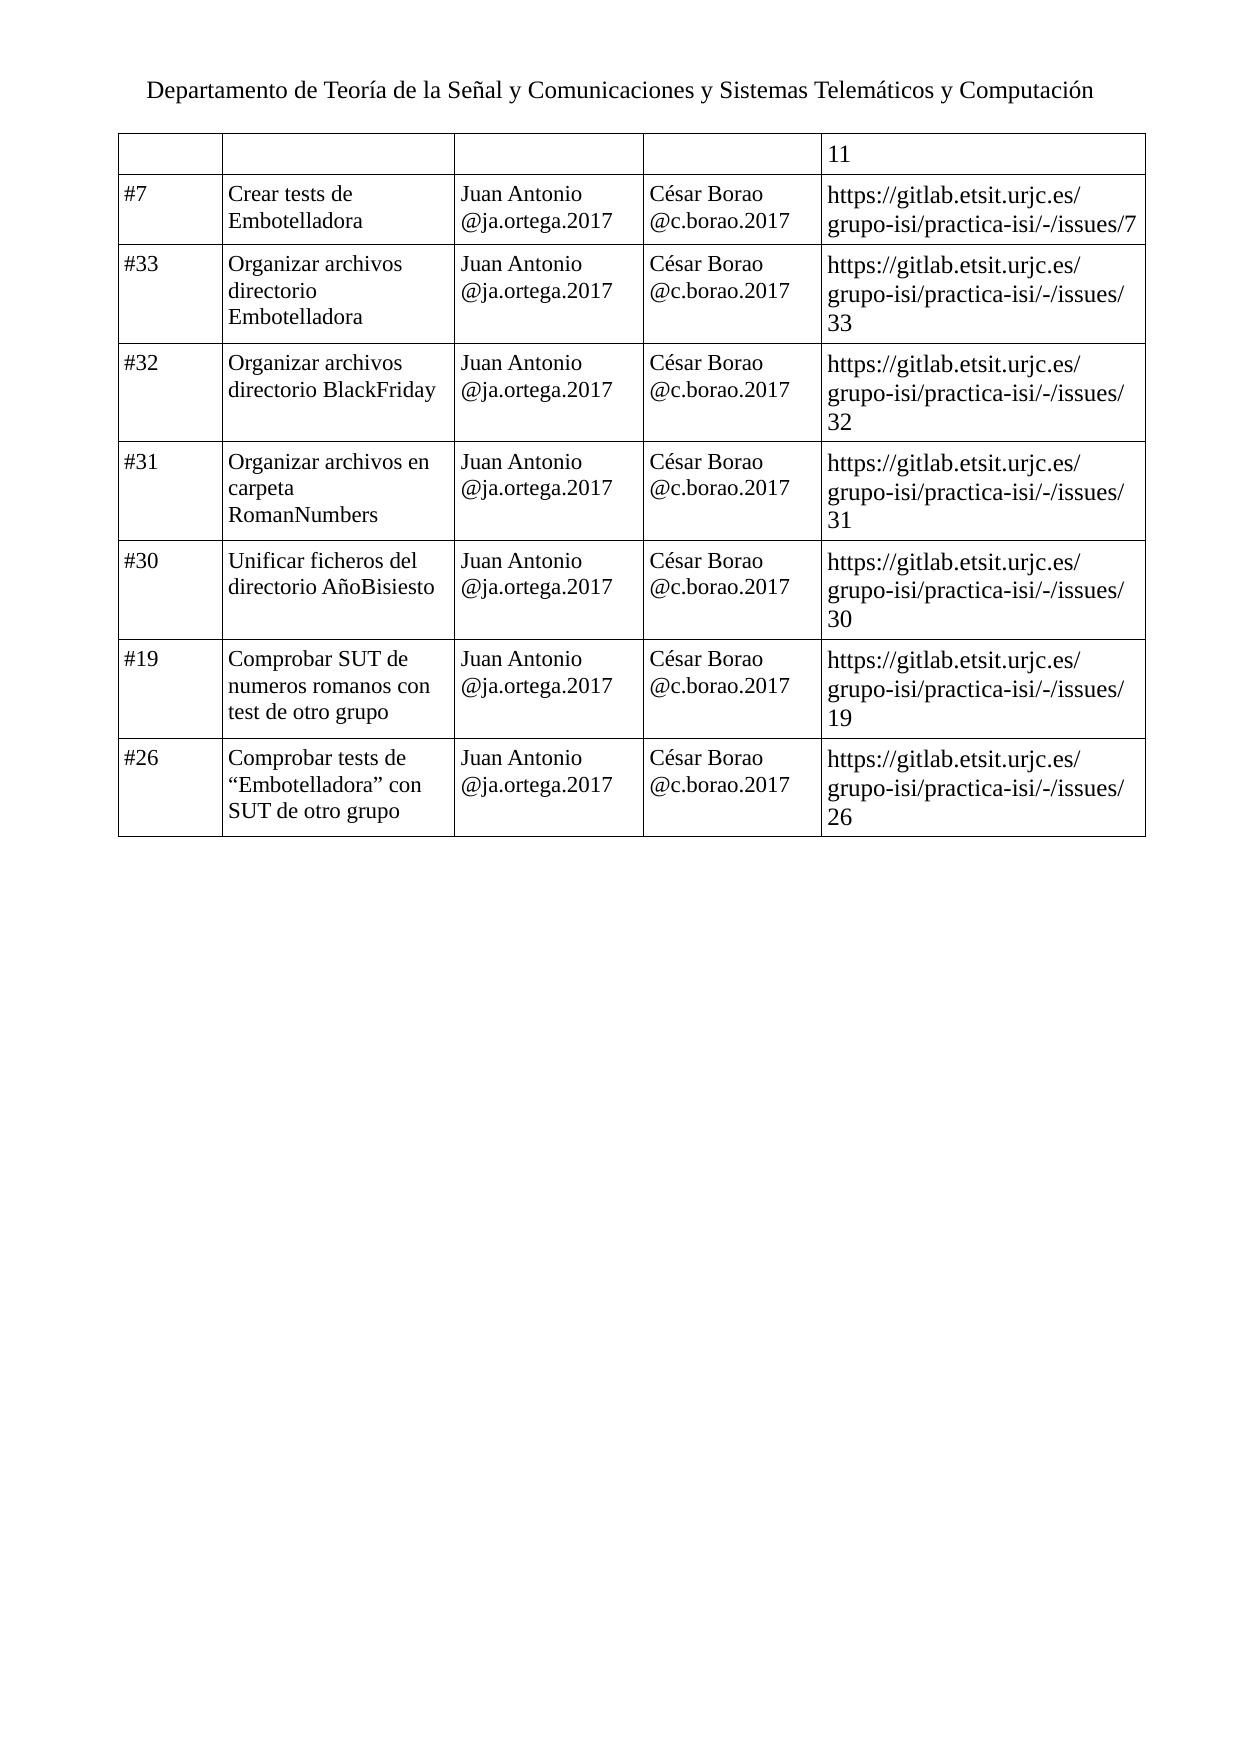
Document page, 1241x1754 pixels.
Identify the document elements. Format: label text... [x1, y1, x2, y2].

table_cell Juan Antonio @ja.ortega.2017 [455, 175, 643, 244]
table_cell César Borao @c.borao.2017 [644, 541, 821, 639]
table_cell Unificar ficheros del directorio AñoBisiesto [223, 541, 454, 639]
table_cell Organizar archivos directorio BlackFriday [223, 344, 454, 441]
table_cell Juan Antonio @ja.ortega.2017 [455, 739, 643, 836]
table_cell Crear tests de Embotelladora [223, 175, 454, 244]
table_cell https://gitlab.etsit.urjc.es/grupo-isi/practica-isi/-/issues/19 [822, 640, 1145, 737]
table_cell #32 [119, 344, 222, 441]
table_cell Organizar archivos en carpeta RomanNumbers [223, 442, 454, 540]
table_cell https://gitlab.etsit.urjc.es/grupo-isi/practica-isi/-/issues/26 [822, 739, 1145, 836]
table_cell 11 [822, 134, 1145, 174]
table_cell Juan Antonio @ja.ortega.2017 [455, 640, 643, 737]
table_cell https://gitlab.etsit.urjc.es/grupo-isi/practica-isi/-/issues/30 [822, 541, 1145, 639]
table_cell Juan Antonio @ja.ortega.2017 [455, 245, 643, 342]
table_cell https://gitlab.etsit.urjc.es/grupo-isi/practica-isi/-/issues/31 [822, 442, 1145, 540]
table_cell #31 [119, 442, 222, 540]
table_cell Comprobar SUT de numeros romanos con test de otro grupo [223, 640, 454, 737]
table_cell [223, 134, 454, 174]
table_cell Juan Antonio @ja.ortega.2017 [455, 541, 643, 639]
table_cell Comprobar tests de “Embotelladora” con SUT de otro grupo [223, 739, 454, 836]
table_cell César Borao @c.borao.2017 [644, 175, 821, 244]
table_cell César Borao @c.borao.2017 [644, 640, 821, 737]
table_cell César Borao @c.borao.2017 [644, 442, 821, 540]
table_cell Juan Antonio @ja.ortega.2017 [455, 344, 643, 441]
table_cell Organizar archivos directorio Embotelladora [223, 245, 454, 342]
table_cell [119, 134, 222, 174]
table_cell #33 [119, 245, 222, 342]
table_cell #7 [119, 175, 222, 244]
table_cell https://gitlab.etsit.urjc.es/grupo-isi/practica-isi/-/issues/32 [822, 344, 1145, 441]
table_cell #19 [119, 640, 222, 737]
table_cell [644, 134, 821, 174]
table_cell #30 [119, 541, 222, 639]
table_cell Juan Antonio @ja.ortega.2017 [455, 442, 643, 540]
table_cell César Borao @c.borao.2017 [644, 245, 821, 342]
table_cell [455, 134, 643, 174]
table_cell https://gitlab.etsit.urjc.es/grupo-isi/practica-isi/-/issues/33 [822, 245, 1145, 342]
table_cell César Borao @c.borao.2017 [644, 344, 821, 441]
table_cell #26 [119, 739, 222, 836]
table_cell https://gitlab.etsit.urjc.es/grupo-isi/practica-isi/-/issues/7 [822, 175, 1145, 244]
table_cell César Borao @c.borao.2017 [644, 739, 821, 836]
